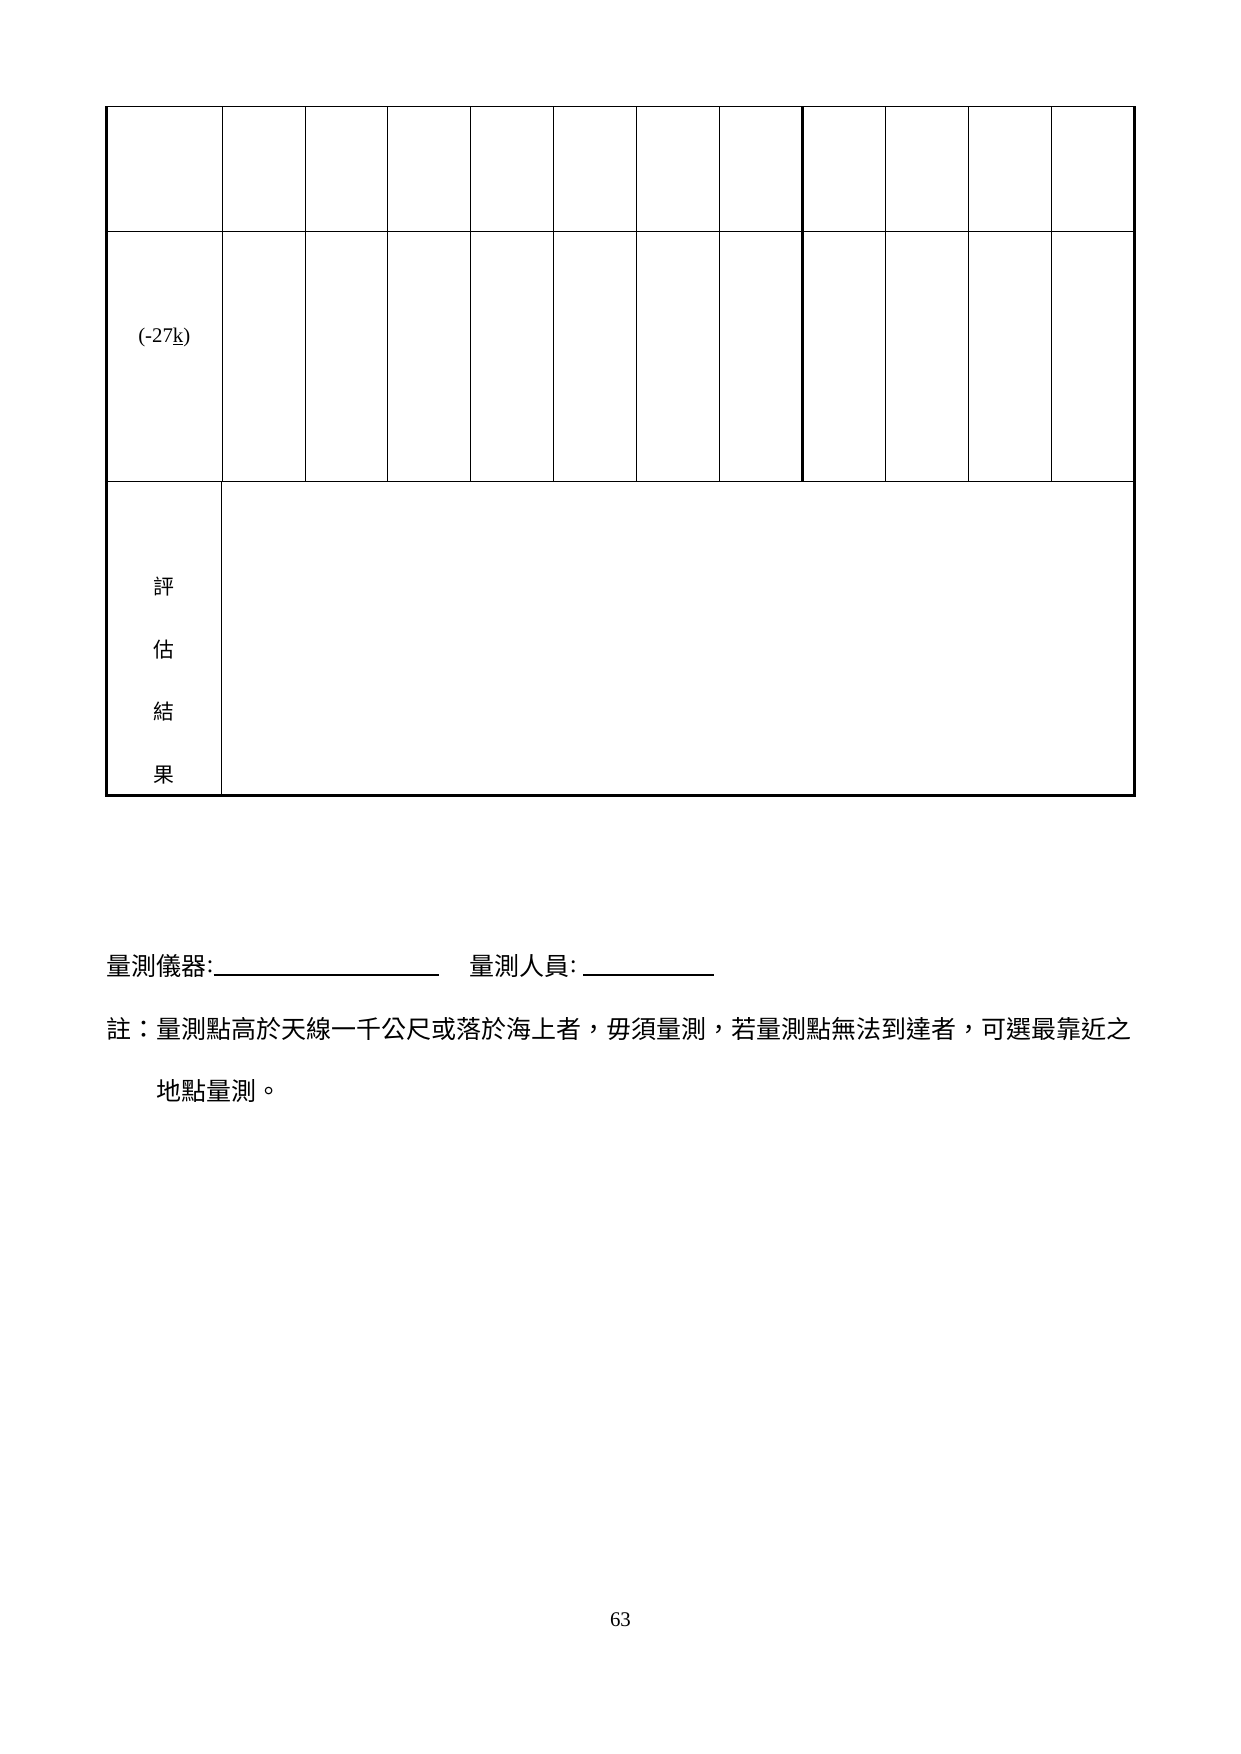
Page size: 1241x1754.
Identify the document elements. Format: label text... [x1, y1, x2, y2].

table_cell [306, 107, 387, 231]
table_cell [306, 232, 387, 481]
table_cell [108, 356, 222, 481]
table_cell [886, 107, 968, 231]
table_cell [720, 107, 801, 231]
text 註：量測點高於天線一千公尺或落於海上者，毋須量測，若量測點無法到達者，可選最靠近之地點量測。 [106, 981, 1134, 1106]
table_cell [804, 107, 885, 231]
table_cell [223, 107, 305, 231]
table_cell (-27k) [108, 232, 222, 356]
table_cell [222, 482, 1133, 794]
table_cell [223, 232, 305, 481]
table_cell [108, 107, 222, 231]
table_cell [969, 232, 1051, 481]
table_cell [471, 107, 553, 231]
table_cell [637, 232, 719, 481]
table_cell [886, 232, 968, 481]
table_cell [471, 232, 553, 481]
table_cell [1052, 107, 1133, 231]
table_cell [388, 107, 470, 231]
table_cell [720, 232, 801, 481]
table_cell [637, 107, 719, 231]
table_cell [969, 107, 1051, 231]
table_cell 評 估 結 果 [108, 482, 221, 794]
table_cell [388, 232, 470, 481]
table_cell [554, 107, 636, 231]
text 量測儀器: 量測人員: [106, 919, 1134, 981]
table_cell [804, 232, 885, 481]
table_cell [1052, 232, 1133, 481]
table_cell [554, 232, 636, 481]
